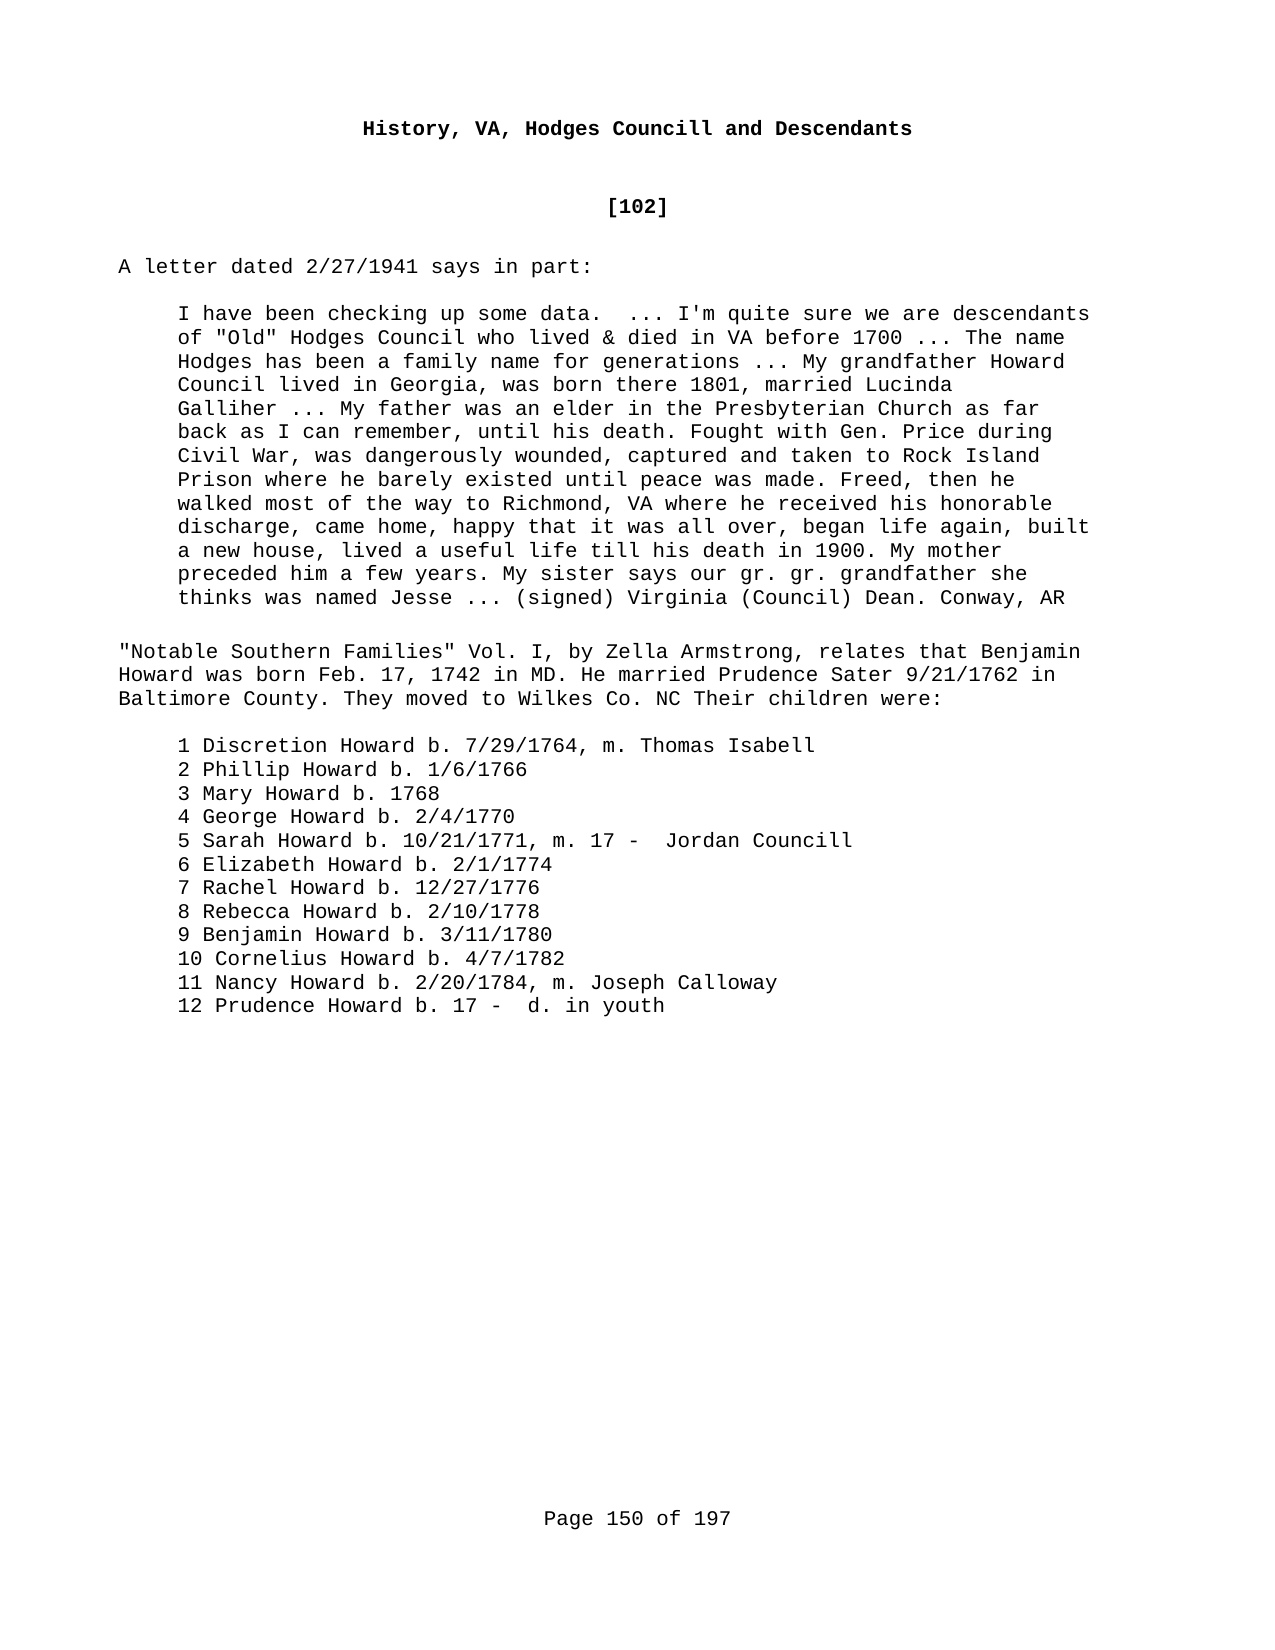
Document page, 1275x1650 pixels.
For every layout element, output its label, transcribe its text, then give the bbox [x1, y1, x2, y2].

text "Notable Southern Families" Vol. I, by Zella Armstrong, relates that Benjamin Howard was born Feb. 17, 1742 in MD. He married Prudence Sater 9/21/1762 in Baltimore County. They moved to Wilkes Co. NC Their children were: [118, 641, 1157, 712]
text A letter dated 2/27/1941 says in part: [118, 256, 1157, 280]
text 8 Rebecca Howard b. 2/10/1778 [177, 901, 1098, 924]
text 11 Nancy Howard b. 2/20/1784, m. Joseph Calloway [177, 972, 1098, 995]
text 2 Phillip Howard b. 1/6/1766 [177, 759, 1098, 783]
text 7 Rachel Howard b. 12/27/1776 [177, 877, 1098, 901]
text I have been checking up some data. ... I'm quite sure we are descendants of "Old" Hodges Council who lived & died in VA before 1700 ... The name Hodges has been a family name for generations ... My grandfather Howard Council lived in Georgia, was born there 1801, married Lucinda Galliher ... My father was an elder in the Presbyterian Church as far back as I can remember, until his death. Fought with Gen. Price during Civil War, was dangerously wounded, captured and taken to Rock Island Prison where he barely existed until peace was made. Freed, then he walked most of the way to Richmond, VA where he received his honorable discharge, came home, happy that it was all over, began life again, built a new house, lived a useful life till his death in 1900. My mother preceded him a few years. My sister says our gr. gr. grandfather she thinks was named Jesse ... (signed) Virginia (Council) Dean. Conway, AR [177, 303, 1098, 611]
text 6 Elizabeth Howard b. 2/1/1774 [177, 853, 1098, 877]
text 1 Discretion Howard b. 7/29/1764, m. Thomas Isabell [177, 735, 1098, 759]
text 10 Cornelius Howard b. 4/7/1782 [177, 948, 1098, 972]
text 5 Sarah Howard b. 10/21/1771, m. 17 - Jordan Councill [177, 830, 1098, 853]
text 3 Mary Howard b. 1768 [177, 783, 1098, 806]
text 12 Prudence Howard b. 17 - d. in youth [177, 995, 1098, 1019]
text 4 George Howard b. 2/4/1770 [177, 806, 1098, 830]
text 9 Benjamin Howard b. 3/11/1780 [177, 924, 1098, 948]
subtitle [102] [118, 196, 1157, 220]
